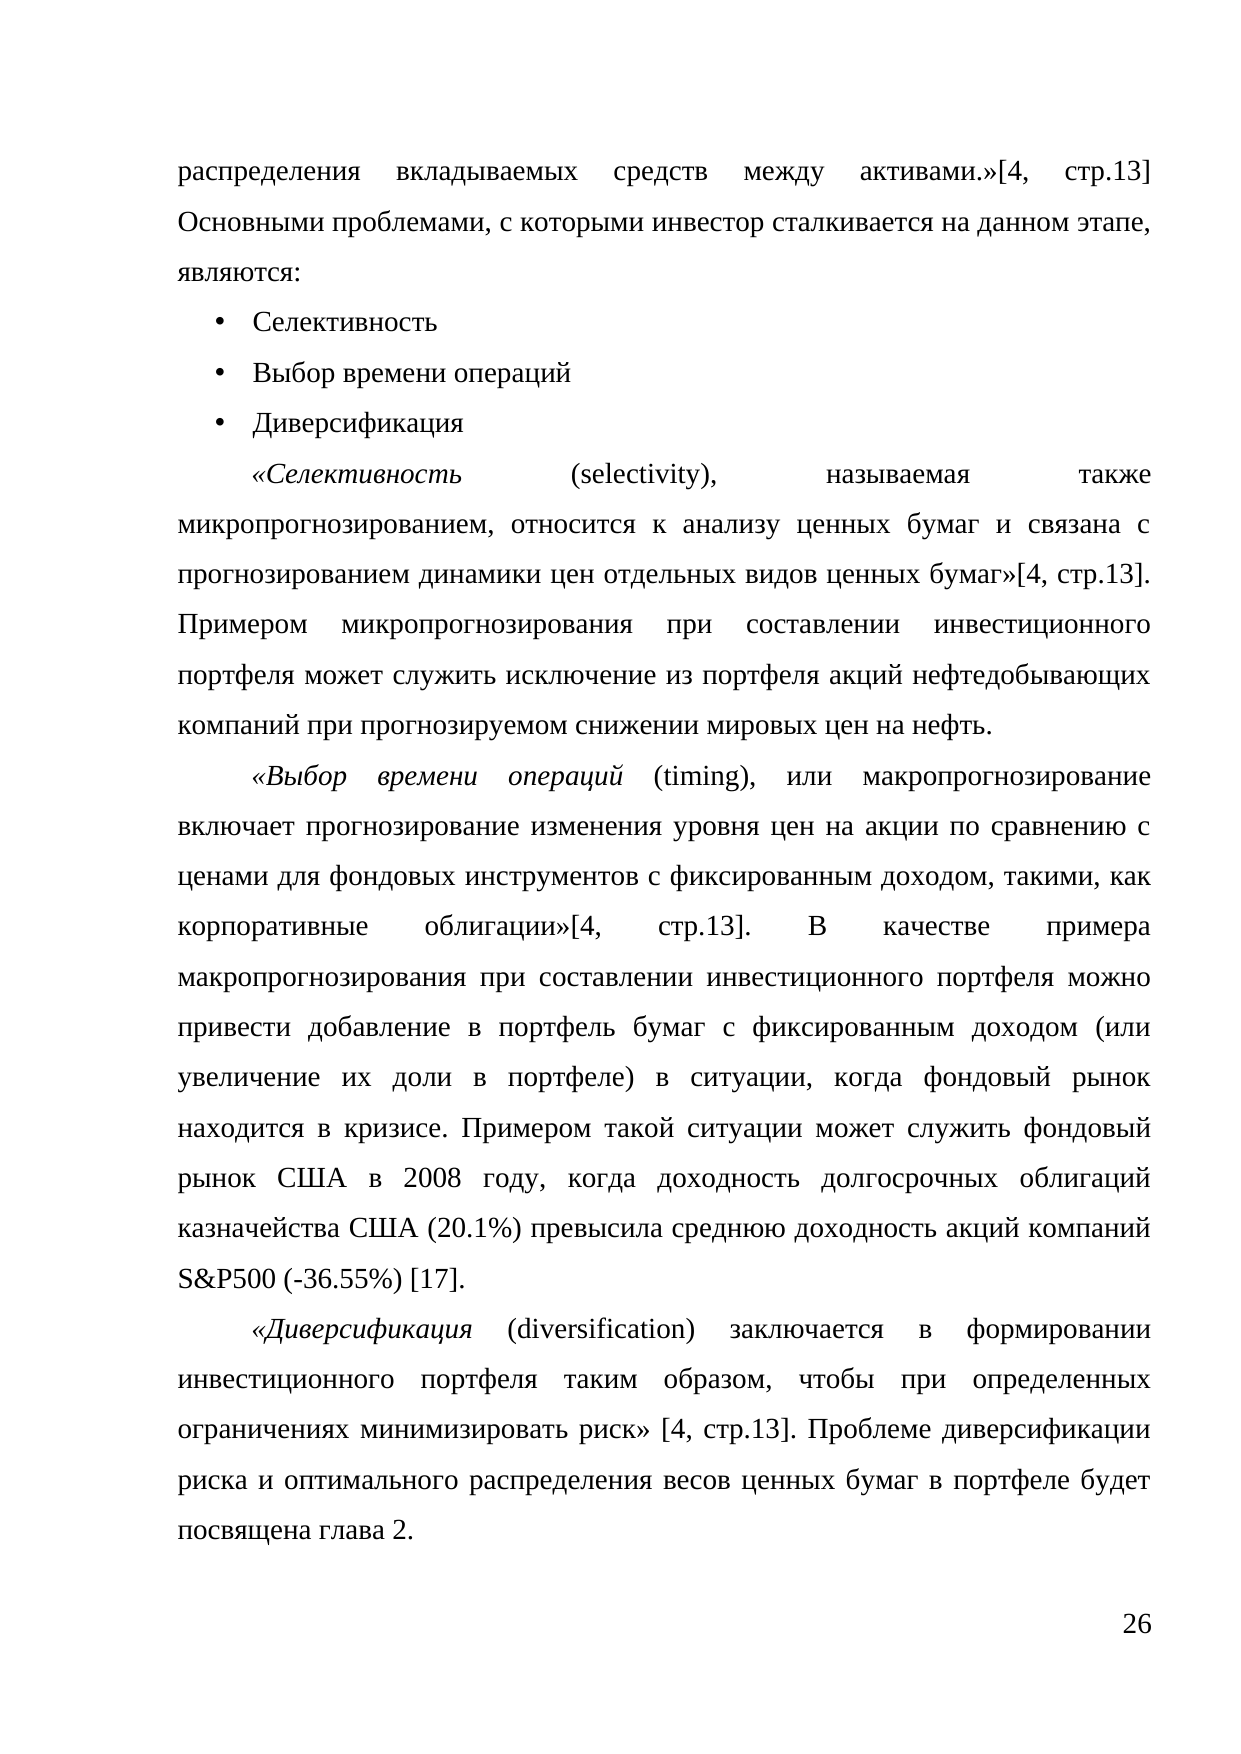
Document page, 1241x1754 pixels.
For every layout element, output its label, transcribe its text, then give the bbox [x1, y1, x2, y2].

list Селективность [215, 304, 1152, 338]
text «Диверсификация (diversification) заключается в формировании инвестиционного портфеля таким образом, чтобы при определенных ограничениях минимизировать риск» [4, стр.13]. Проблеме диверсификации риска и оптимального распределения весов ценных бумаг в портфеле будет посвящена глава 2. [177, 1311, 1152, 1546]
text «Селективность (selectivity), называемая также микропрогнозированием, относится к анализу ценных бумаг и связана с прогнозированием динамики цен отдельных видов ценных бумаг»[4, стр.13]. Примером микропрогнозирования при составлении инвестиционного портфеля может служить исключение из портфеля акций нефтедобывающих компаний при прогнозируемом снижении мировых цен на нефть. [177, 456, 1152, 741]
list Диверсификация [215, 405, 1152, 439]
text «Выбор времени операций (timing), или макропрогнозирование включает прогнозирование изменения уровня цен на акции по сравнению с ценами для фондовых инструментов с фиксированным доходом, такими, как корпоративные облигации»[4, стр.13]. В качестве примера макропрогнозирования при составлении инвестиционного портфеля можно привести добавление в портфель бумаг с фиксированным доходом (или увеличение их доли в портфеле) в ситуации, когда фондовый рынок находится в кризисе. Примером такой ситуации может служить фондовый рынок США в 2008 году, когда доходность долгосрочных облигаций казначейства США (20.1%) превысила среднюю доходность акций компаний S&P500 (-36.55%) [17]. [177, 758, 1152, 1294]
text распределения вкладываемых средств между активами.»[4, стр.13] Основными проблемами, с которыми инвестор сталкивается на данном этапе, являются: [177, 153, 1152, 288]
list Выбор времени операций [215, 355, 1152, 388]
